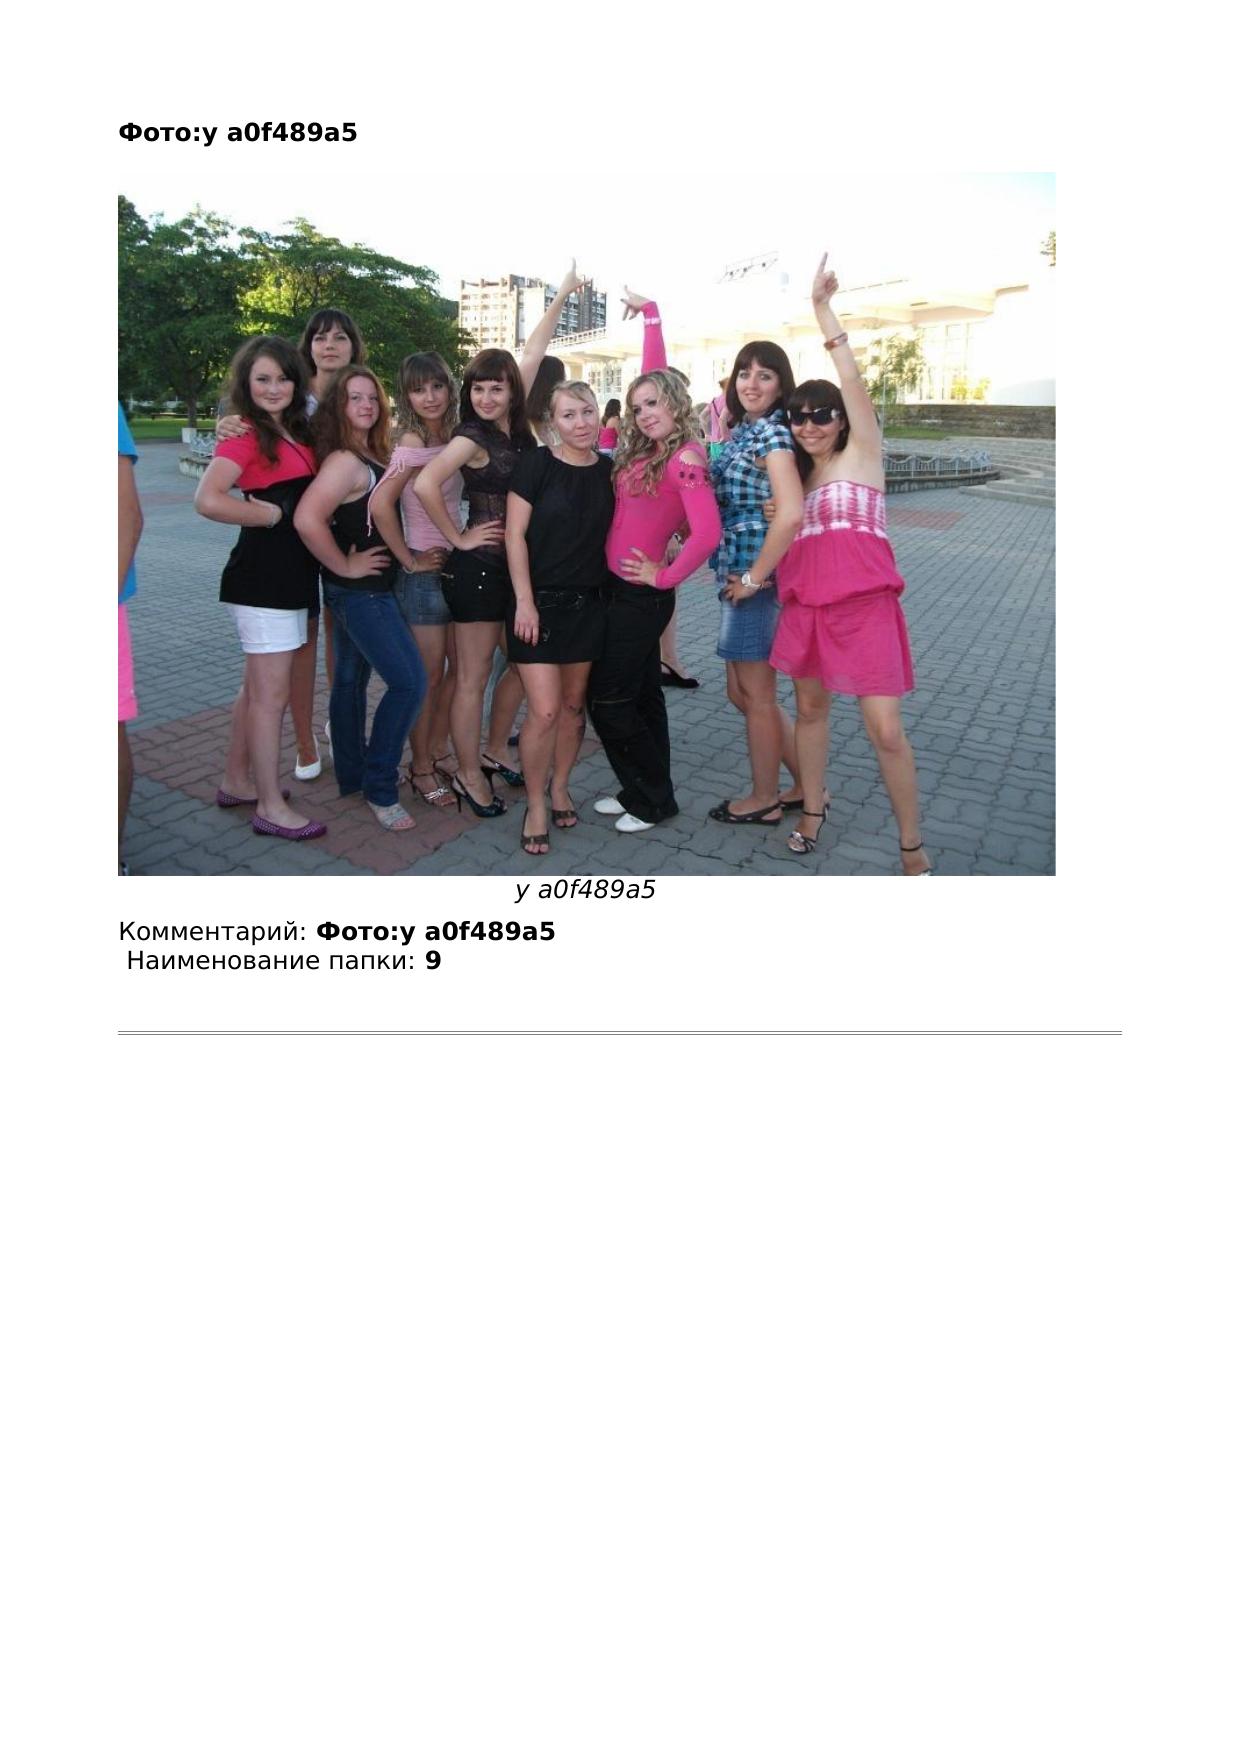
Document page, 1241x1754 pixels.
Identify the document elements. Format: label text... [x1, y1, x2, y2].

picture [118, 172, 1056, 876]
subtitle Фото:y a0f489a5 [118, 118, 1122, 147]
text Комментарий: Фото:y a0f489a5 Наименование папки: 9 [118, 917, 1122, 1004]
text y a0f489a5 [118, 876, 1056, 904]
